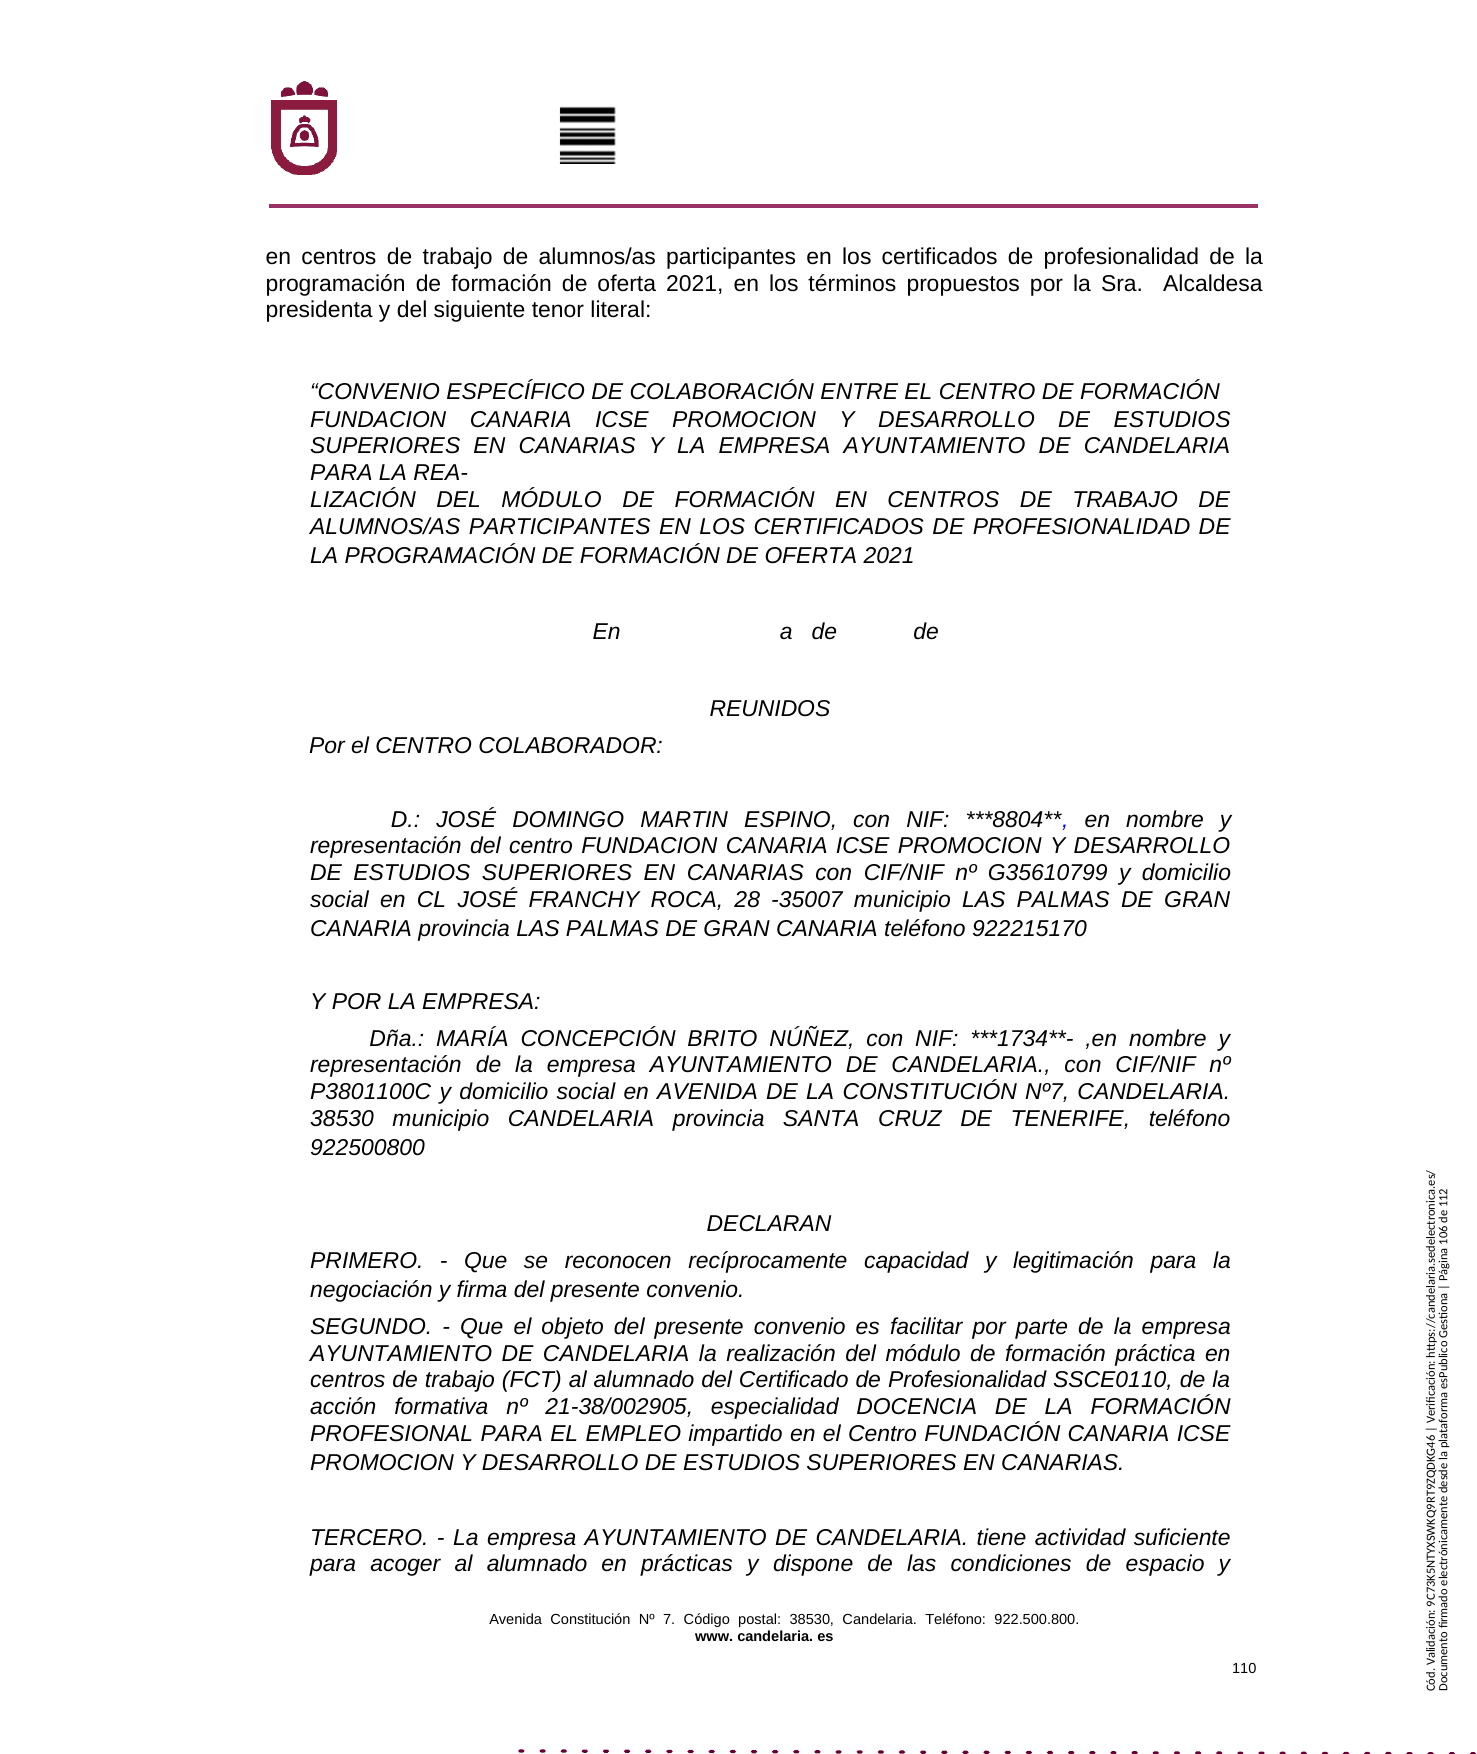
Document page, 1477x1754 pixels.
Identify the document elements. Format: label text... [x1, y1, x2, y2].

text D.: JOSÉ DOMINGO MARTIN ESPINO, con NIF: ***8804**, en nombre y representación del centro FUNDACION CANARIA ICSE PROMOCION Y DESARROLLO DE ESTUDIOS SUPERIORES EN CANARIAS con CIF/NIF nº G35610799 y domicilio social en CL JOSÉ FRANCHY ROCA, 28 -35007 municipio LAS PALMAS DE GRAN CANARIA provincia LAS PALMAS DE GRAN CANARIA teléfono 922215170 [310, 806, 1233, 942]
text TERCERO. - La empresa AYUNTAMIENTO DE CANDELARIA. tiene actividad suficiente para acoger al alumnado en prácticas y dispone de las condiciones de espacio y [310, 1523, 1233, 1577]
text “CONVENIO ESPECÍFICO DE COLABORACIÓN ENTRE EL CENTRO DE FORMACIÓN [310, 378, 1233, 404]
text en centros de trabajo de alumnos/as participantes en los certificados de profesionalidad de la programación de formación de oferta 2021, en los términos propuestos por la Sra. Alcaldesa presidenta y del siguiente tenor literal: [265, 243, 1263, 323]
text Y POR LA EMPRESA: [310, 988, 1233, 1014]
text LIZACIÓN DEL MÓDULO DE FORMACIÓN EN CENTROS DE TRABAJO DE ALUMNOS/AS PARTICIPANTES EN LOS CERTIFICADOS DE PROFESIONALIDAD DE LA PROGRAMACIÓN DE FORMACIÓN DE OFERTA 2021 [310, 486, 1233, 569]
text DECLARAN [276, 1208, 1268, 1237]
text En a de de [276, 616, 1268, 645]
text FUNDACION CANARIA ICSE PROMOCION Y DESARROLLO DE ESTUDIOS SUPERIORES EN CANARIAS Y LA EMPRESA AYUNTAMIENTO DE CANDELARIA PARA LA REA- [310, 406, 1233, 486]
text REUNIDOS Por el CENTRO COLABORADOR: [309, 693, 874, 758]
text PRIMERO. - Que se reconocen recíprocamente capacidad y legitimación para la negociación y firma del presente convenio. [310, 1247, 1233, 1303]
text Dña.: MARÍA CONCEPCIÓN BRITO NÚÑEZ, con NIF: ***1734**- ,en nombre y representación de la empresa AYUNTAMIENTO DE CANDELARIA., con CIF/NIF nº P3801100C y domicilio social en AVENIDA DE LA CONSTITUCIÓN Nº7, CANDELARIA. 38530 municipio CANDELARIA provincia SANTA CRUZ DE TENERIFE, teléfono 922500800 [310, 1024, 1233, 1161]
text SEGUNDO. - Que el objeto del presente convenio es facilitar por parte de la empresa AYUNTAMIENTO DE CANDELARIA la realización del módulo de formación práctica en centros de trabajo (FCT) al alumnado del Certificado de Profesionalidad SSCE0110, de la acción formativa nº 21-38/002905, especialidad DOCENCIA DE LA FORMACIÓN PROFESIONAL PARA EL EMPLEO impartido en el Centro FUNDACIÓN CANARIA ICSE PROMOCION Y DESARROLLO DE ESTUDIOS SUPERIORES EN CANARIAS. [310, 1313, 1233, 1476]
